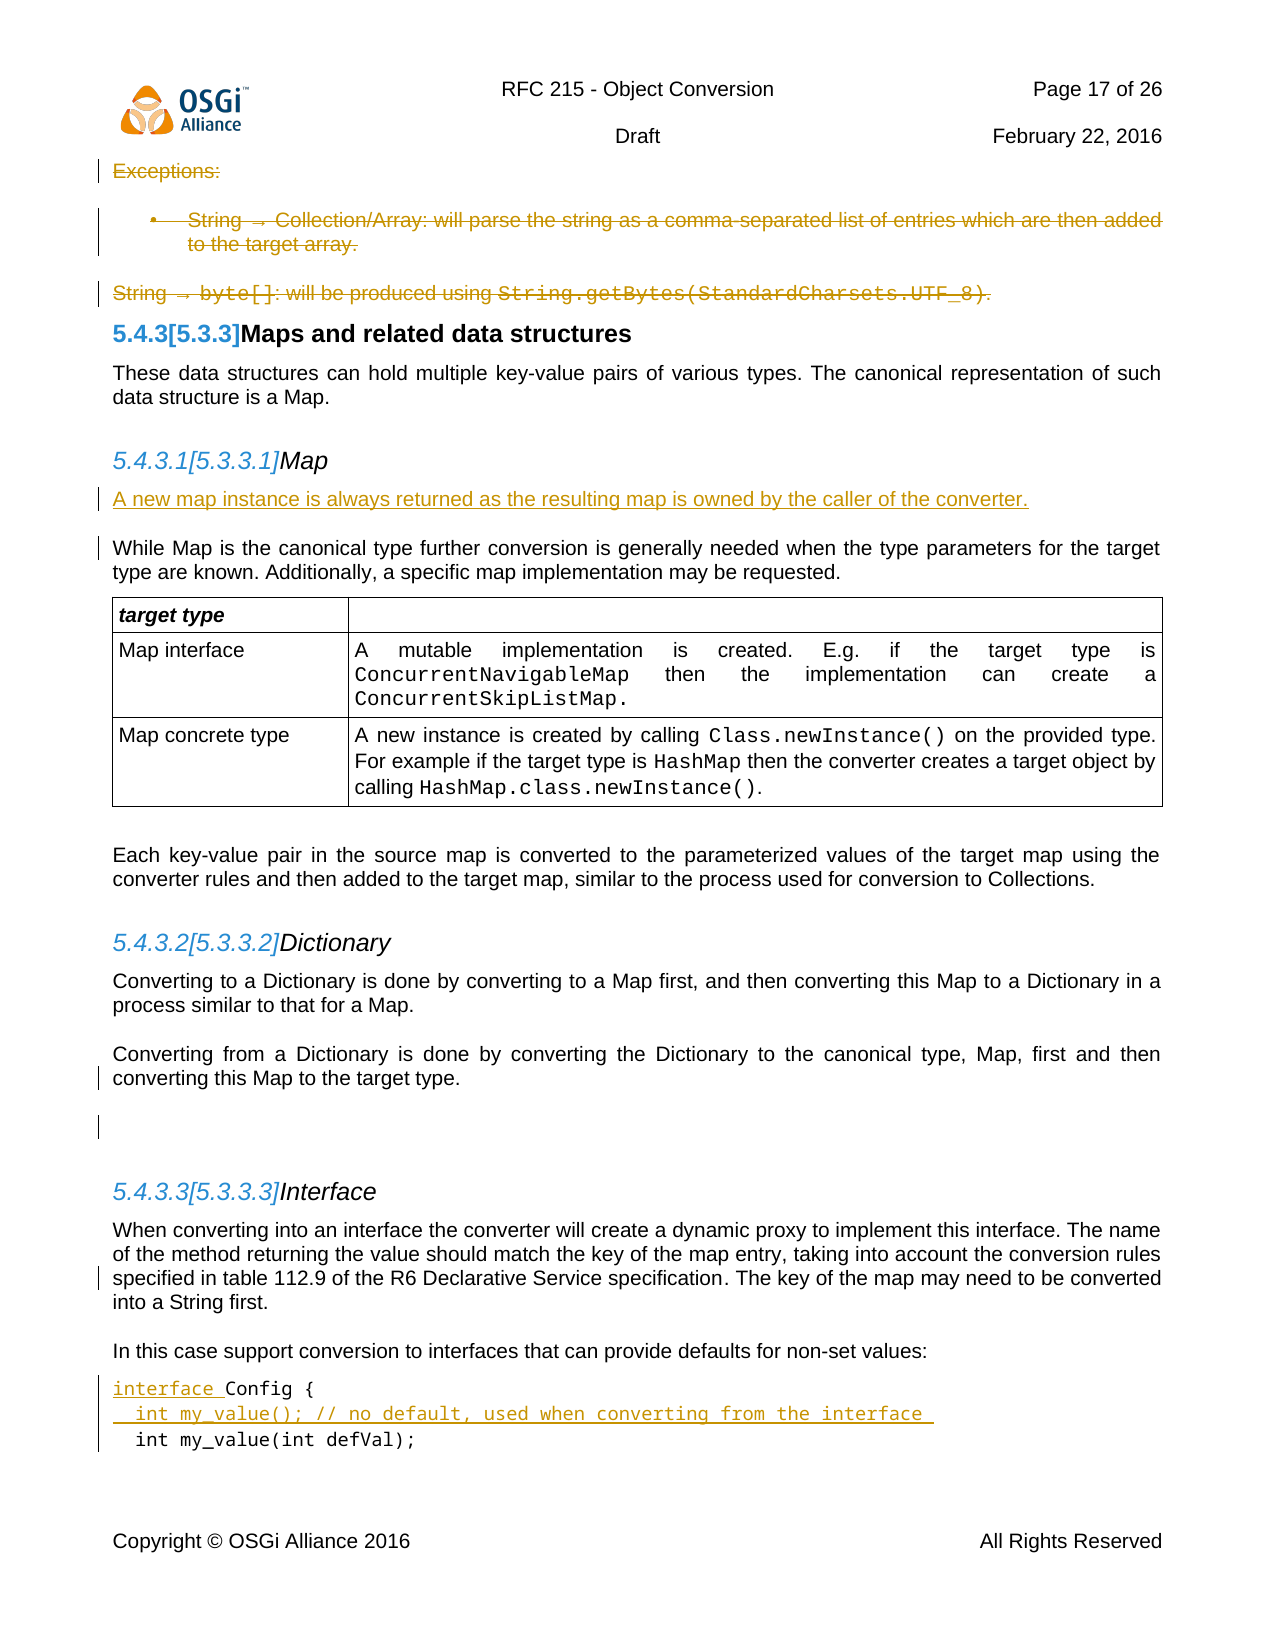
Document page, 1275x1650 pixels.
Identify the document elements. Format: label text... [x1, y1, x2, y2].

table_cell Map concrete type [113, 718, 348, 806]
picture [113, 78, 257, 142]
table_header target type [113, 598, 348, 632]
text In this case support conversion to interfaces that can provide defaults for non-set values: [112, 1339, 1162, 1363]
text While Map is the canonical type further conversion is generally needed when the type parameters for the target type are known. Additionally, a specific map implementation may be requested. [112, 536, 1162, 584]
table_cell A new instance is created by calling Class.newInstance() on the provided type. For example if the target type is HashMap then the converter creates a target object by calling HashMap.class.newInstance(). [349, 718, 1162, 806]
text Each key-value pair in the source map is converted to the parameterized values of the target map using the converter rules and then added to the target map, similar to the process used for conversion to Collections. [112, 843, 1162, 891]
table_header [349, 598, 1162, 632]
text These data structures can hold multiple key-value pairs of various types. The canonical representation of such data structure is a Map. [112, 361, 1162, 408]
table_cell A mutable implementation is created. E.g. if the target type is ConcurrentNavigableMap then the implementation can create a ConcurrentSkipListMap. [349, 633, 1162, 717]
text A new map instance is always returned as the resulting map is owned by the caller of the converter. [112, 487, 1162, 511]
subtitle Map [112, 446, 1162, 475]
subtitle Dictionary [112, 928, 1162, 957]
table_cell Map interface [113, 633, 348, 717]
subtitle Interface [112, 1177, 1162, 1205]
text When converting into an interface the converter will create a dynamic proxy to implement this interface. The name of the method returning the value should match the key of the map entry, taking into account the conversion rules specified in table 112.9 of the R6 Declarative Service specification. The key of the map may need to be converted into a String first. [112, 1218, 1162, 1314]
subtitle Maps and related data structures [112, 319, 1162, 348]
text Converting from a Dictionary is done by converting the Dictionary to the canonical type, Map, first and then converting this Map to the target type. [112, 1042, 1162, 1139]
text int my_value(); // no default, used when converting from the interface [112, 1401, 1162, 1426]
text int my_value(int defVal); [112, 1426, 1162, 1452]
text interface Config { [112, 1375, 1162, 1401]
text Converting to a Dictionary is done by converting to a Map first, and then converting this Map to a Dictionary in a process similar to that for a Map. [112, 969, 1162, 1017]
